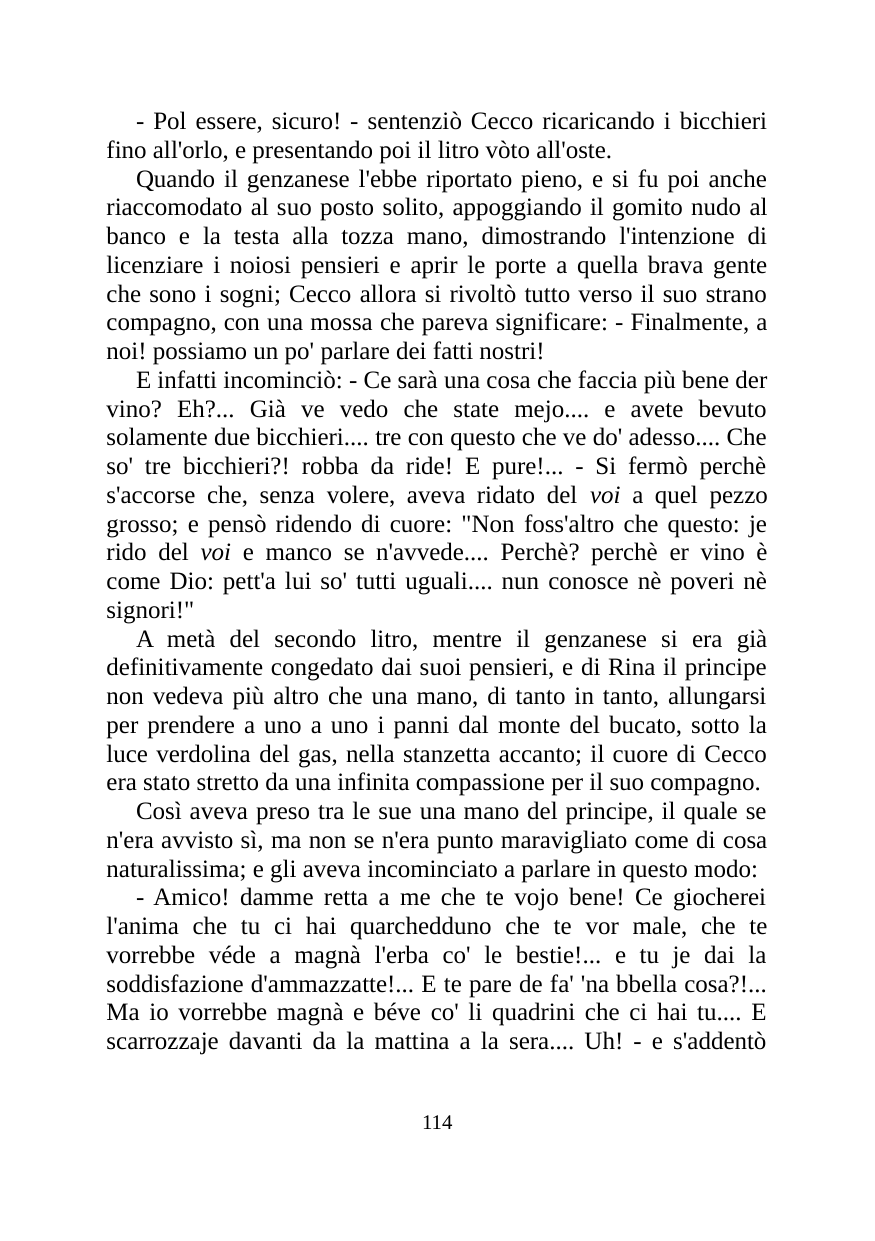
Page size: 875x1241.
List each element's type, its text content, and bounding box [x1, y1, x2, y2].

text Quando il genzanese l'ebbe riportato pieno, e si fu poi anche riaccomodato al suo posto solito, appoggiando il gomito nudo al banco e la testa alla tozza mano, dimostrando l'intenzione di licenziare i noiosi pensieri e aprir le porte a quella brava gente che sono i sogni; Cecco allora si rivoltò tutto verso il suo strano compagno, con una mossa che pareva significare: - Finalmente, a noi! possiamo un po' parlare dei fatti nostri! [106, 164, 768, 365]
text - Amico! damme retta a me che te vojo bene! Ce giocherei l'anima che tu ci hai quarchedduno che te vor male, che te vorrebbe véde a magnà l'erba co' le bestie!... e tu je dai la soddisfazione d'ammazzatte!... E te pare de fa' 'na bbella cosa?!... Ma io vorrebbe magnà e béve co' li quadrini che ci hai tu.... E scarrozzaje davanti da la mattina a la sera.... Uh! - e s'addentò [106, 882, 768, 1055]
text E infatti incominciò: - Ce sarà una cosa che faccia più bene der vino? Eh?... Già ve vedo che state mejo.... e avete bevuto solamente due bicchieri.... tre con questo che ve do' adesso.... Che so' tre bicchieri?! robba da ride! E pure!... - Si fermò perchè s'accorse che, senza volere, aveva ridato del voi a quel pezzo grosso; e pensò ridendo di cuore: "Non foss'altro che questo: je rido del voi e manco se n'avvede.... Perchè? perchè er vino è come Dio: pett'a lui so' tutti uguali.... nun conosce nè poveri nè signori!" [106, 365, 768, 624]
text A metà del secondo litro, mentre il genzanese si era già definitivamente congedato dai suoi pensieri, e di Rina il principe non vedeva più altro che una mano, di tanto in tanto, allungarsi per prendere a uno a uno i panni dal monte del bucato, sotto la luce verdolina del gas, nella stanzetta accanto; il cuore di Cecco era stato stretto da una infinita compassione per il suo compagno. [106, 624, 768, 796]
text Così aveva preso tra le sue una mano del principe, il quale se n'era avvisto sì, ma non se n'era punto maravigliato come di cosa naturalissima; e gli aveva incominciato a parlare in questo modo: [106, 796, 768, 882]
text - Pol essere, sicuro! - sentenziò Cecco ricaricando i bicchieri fino all'orlo, e presentando poi il litro vòto all'oste. [106, 106, 768, 164]
